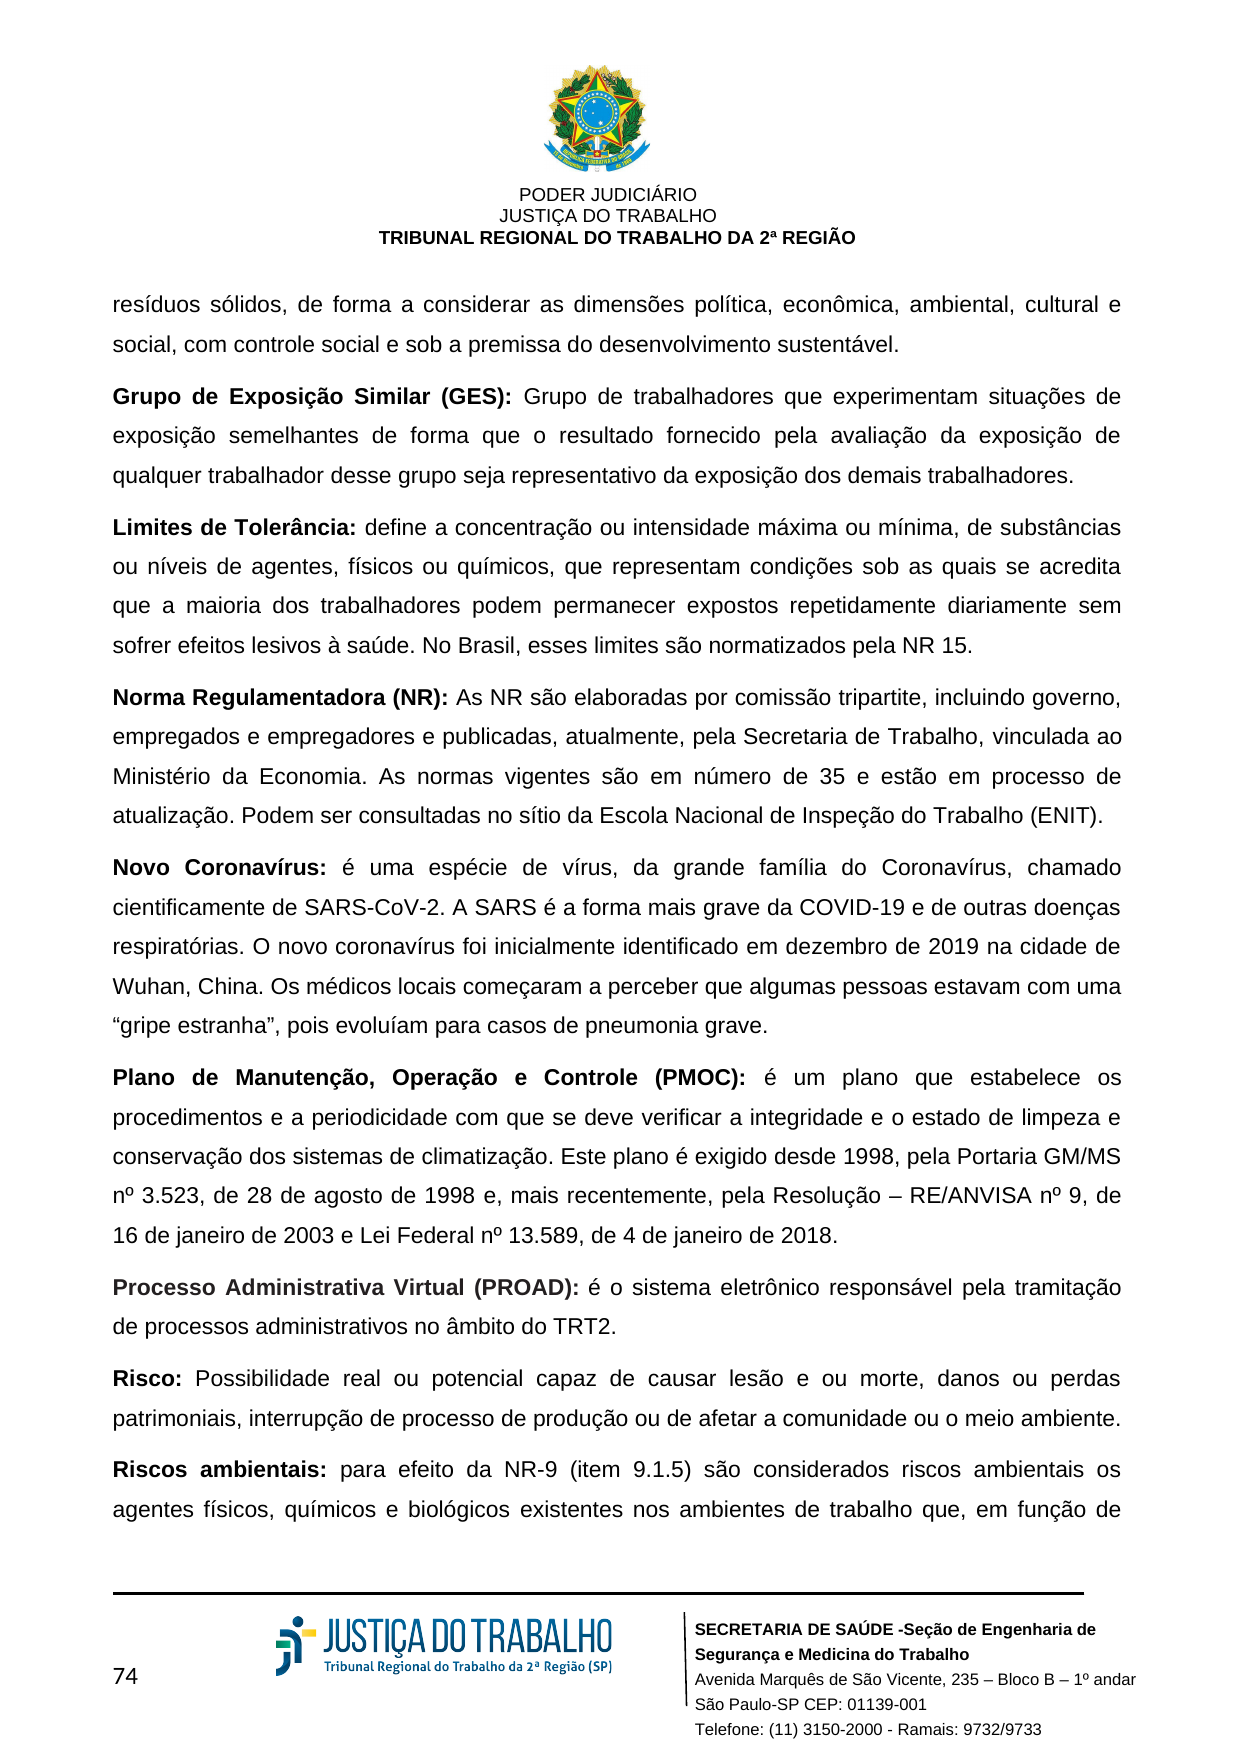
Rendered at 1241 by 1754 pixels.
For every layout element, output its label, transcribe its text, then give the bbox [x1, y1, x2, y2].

text Risco: Possibilidade real ou potencial capaz de causar lesão e ou morte, danos ou perdas patrimoniais, interrupção de processo de produção ou de afetar a comunidade ou o meio ambiente. [112, 1365, 1122, 1431]
text Norma Regulamentadora (NR): As NR são elaboradas por comissão tripartite, incluindo governo, empregados e empregadores e publicadas, atualmente, pela Secretaria de Trabalho, vinculada ao Ministério da Economia. As normas vigentes são em número de 35 e estão em processo de atualização. Podem ser consultadas no sítio da Escola Nacional de Inspeção do Trabalho (ENIT). [112, 684, 1122, 829]
text Plano de Manutenção, Operação e Controle (PMOC): é um plano que estabelece os procedimentos e a periodicidade com que se deve verificar a integridade e o estado de limpeza e conservação dos sistemas de climatização. Este plano é exigido desde 1998, pela Portaria GM/MS nº 3.523, de 28 de agosto de 1998 e, mais recentemente, pela Resolução – RE/ANVISA nº 9, de 16 de janeiro de 2003 e Lei Federal nº 13.589, de 4 de janeiro de 2018. [112, 1064, 1122, 1248]
text Processo Administrativa Virtual (PROAD): é o sistema eletrônico responsável pela tramitação de processos administrativos no âmbito do TRT2. [112, 1274, 1122, 1339]
text Novo Coronavírus: é uma espécie de vírus, da grande família do Coronavírus, chamado cientificamente de SARS-CoV-2. A SARS é a forma mais grave da COVID-19 e de outras doenças respiratórias. O novo coronavírus foi inicialmente identificado em dezembro de 2019 na cidade de Wuhan, China. Os médicos locais começaram a perceber que algumas pessoas estavam com uma “gripe estranha”, pois evoluíam para casos de pneumonia grave. [112, 854, 1122, 1038]
text Limites de Tolerância: define a concentração ou intensidade máxima ou mínima, de substâncias ou níveis de agentes, físicos ou químicos, que representam condições sob as quais se acredita que a maioria dos trabalhadores podem permanecer expostos repetidamente diariamente sem sofrer efeitos lesivos à saúde. No Brasil, esses limites são normatizados pela NR 15. [112, 513, 1122, 658]
picture [276, 1616, 612, 1676]
text Riscos ambientais: para efeito da NR-9 (item 9.1.5) são considerados riscos ambientais os agentes físicos, químicos e biológicos existentes nos ambientes de trabalho que, em função de [112, 1456, 1122, 1522]
text resíduos sólidos, de forma a considerar as dimensões política, econômica, ambiental, cultural e social, com controle social e sob a premissa do desenvolvimento sustentável. [112, 291, 1122, 357]
text Grupo de Exposição Similar (GES): Grupo de trabalhadores que experimentam situações de exposição semelhantes de forma que o resultado fornecido pela avaliação da exposição de qualquer trabalhador desse grupo seja representativo da exposição dos demais trabalhadores. [112, 383, 1122, 488]
picture [543, 65, 650, 172]
